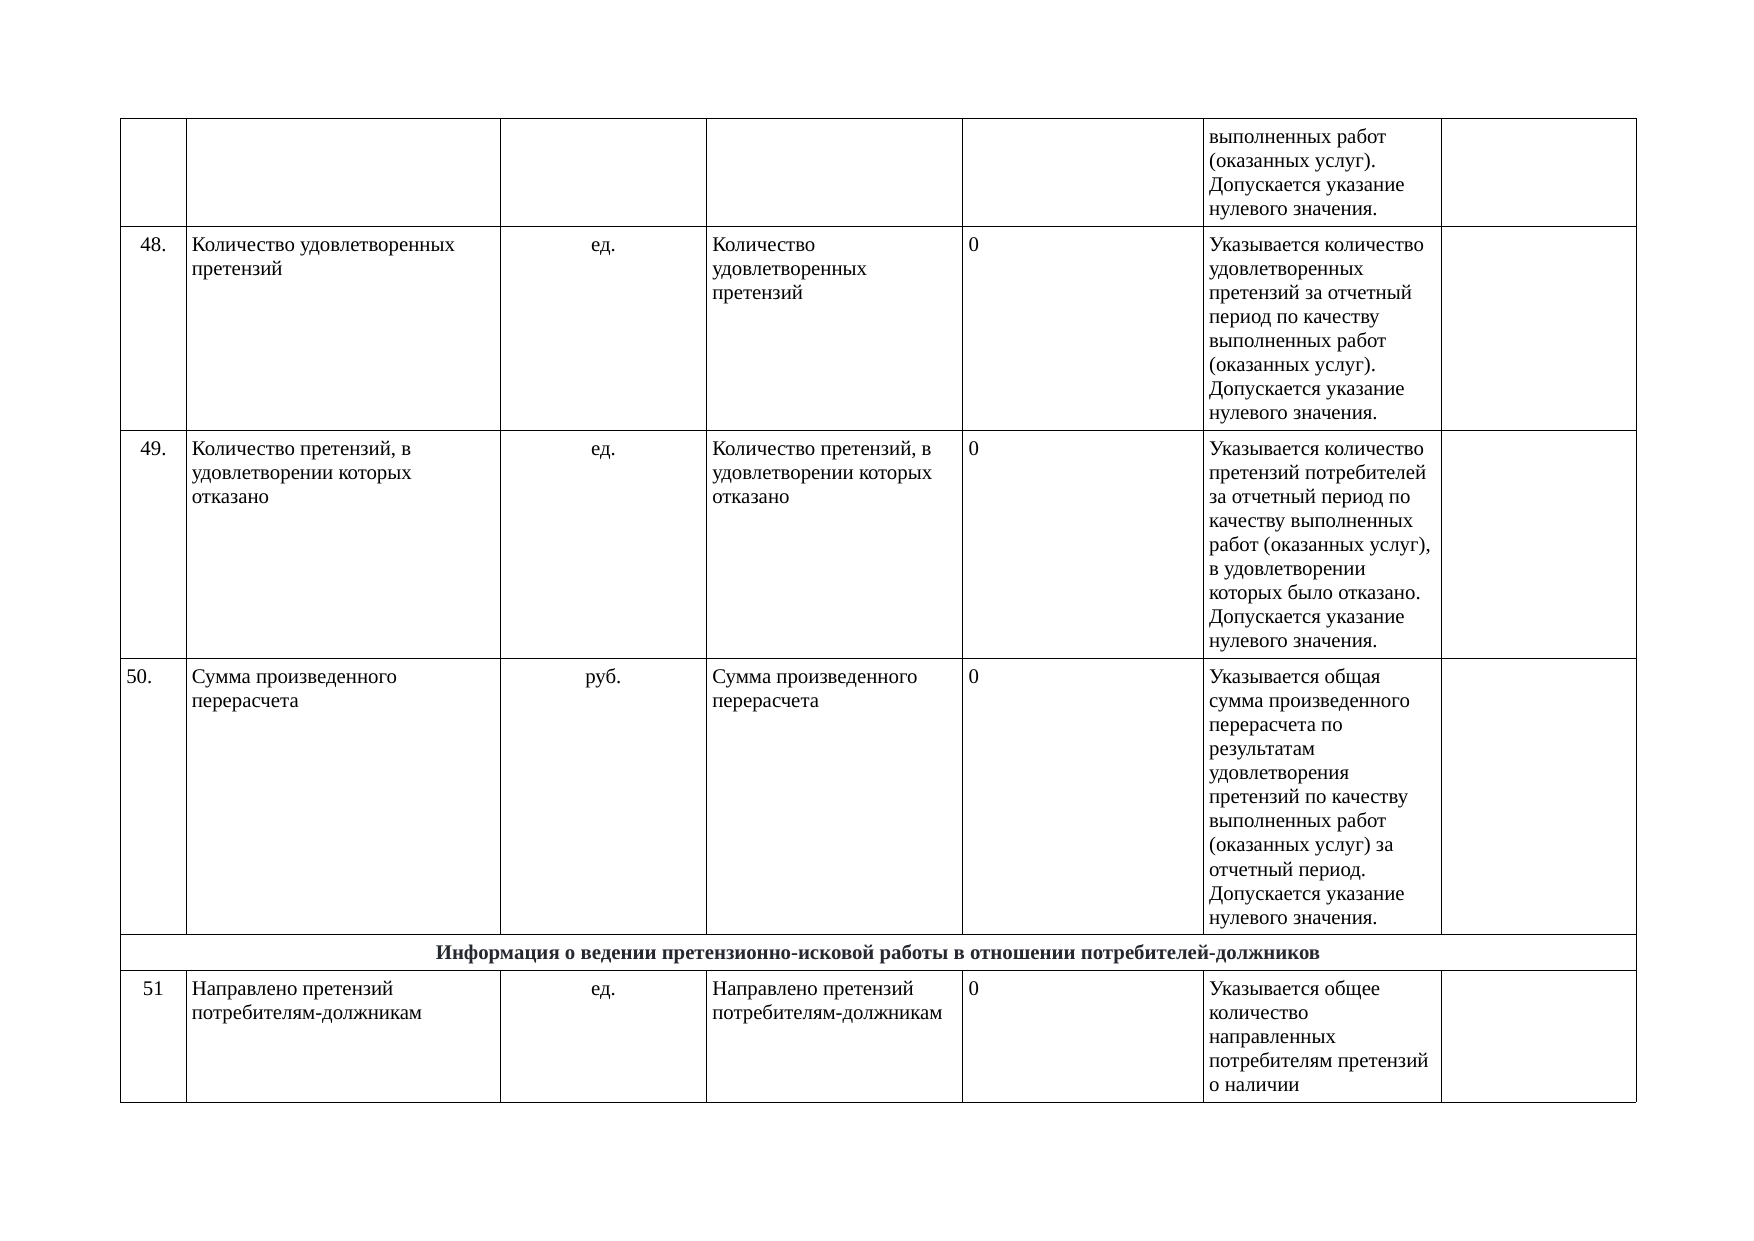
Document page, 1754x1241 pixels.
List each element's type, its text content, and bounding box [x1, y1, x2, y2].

table_cell Направлено претензий потребителям-должникам [707, 971, 962, 1102]
table_cell Количество претензий, в удовлетворении которых отказано [707, 431, 962, 658]
table_cell 48. [121, 227, 186, 430]
table_cell ед. [501, 971, 706, 1102]
table_cell [121, 119, 186, 226]
table_cell руб. [501, 659, 706, 934]
table_cell Сумма произведенного перерасчета [707, 659, 962, 934]
table_cell ед. [501, 227, 706, 430]
table_cell Количество удовлетворенных претензий [707, 227, 962, 430]
table_cell Количество удовлетворенных претензий [187, 227, 500, 430]
table_cell 50. [121, 659, 186, 934]
table_cell 0 [963, 659, 1203, 934]
table_cell 0 [963, 227, 1203, 430]
table_cell Указывается общая сумма произведенного перерасчета по результатам удовлетворения претензий по качеству выполненных работ (оказанных услуг) за отчетный период. Допускается указание нулевого значения. [1204, 659, 1441, 934]
table_cell Сумма произведенного перерасчета [187, 659, 500, 934]
table_cell Направлено претензий потребителям-должникам [187, 971, 500, 1102]
table_cell [1442, 431, 1636, 658]
table_cell [187, 119, 500, 226]
table_cell Указывается общее количество направленных потребителям претензий о наличии [1204, 971, 1441, 1102]
table_cell выполненных работ (оказанных услуг). Допускается указание нулевого значения. [1204, 119, 1441, 226]
table_cell [1442, 119, 1636, 226]
table_cell Количество претензий, в удовлетворении которых отказано [187, 431, 500, 658]
table_cell 51 [121, 971, 186, 1102]
table_cell 0 [963, 431, 1203, 658]
table_cell Указывается количество претензий потребителей за отчетный период по качеству выполненных работ (оказанных услуг), в удовлетворении которых было отказано. Допускается указание нулевого значения. [1204, 431, 1441, 658]
table_cell [963, 119, 1203, 226]
table_cell [1442, 659, 1636, 934]
table_cell Указывается количество удовлетворенных претензий за отчетный период по качеству выполненных работ (оказанных услуг). Допускается указание нулевого значения. [1204, 227, 1441, 430]
table_cell Информация о ведении претензионно-исковой работы в отношении потребителей-должников [121, 935, 1636, 970]
table_cell [501, 119, 706, 226]
table_cell 0 [963, 971, 1203, 1102]
table_cell [1442, 971, 1636, 1102]
table_cell [1442, 227, 1636, 430]
table_cell ед. [501, 431, 706, 658]
table_cell 49. [121, 431, 186, 658]
table_cell [707, 119, 962, 226]
